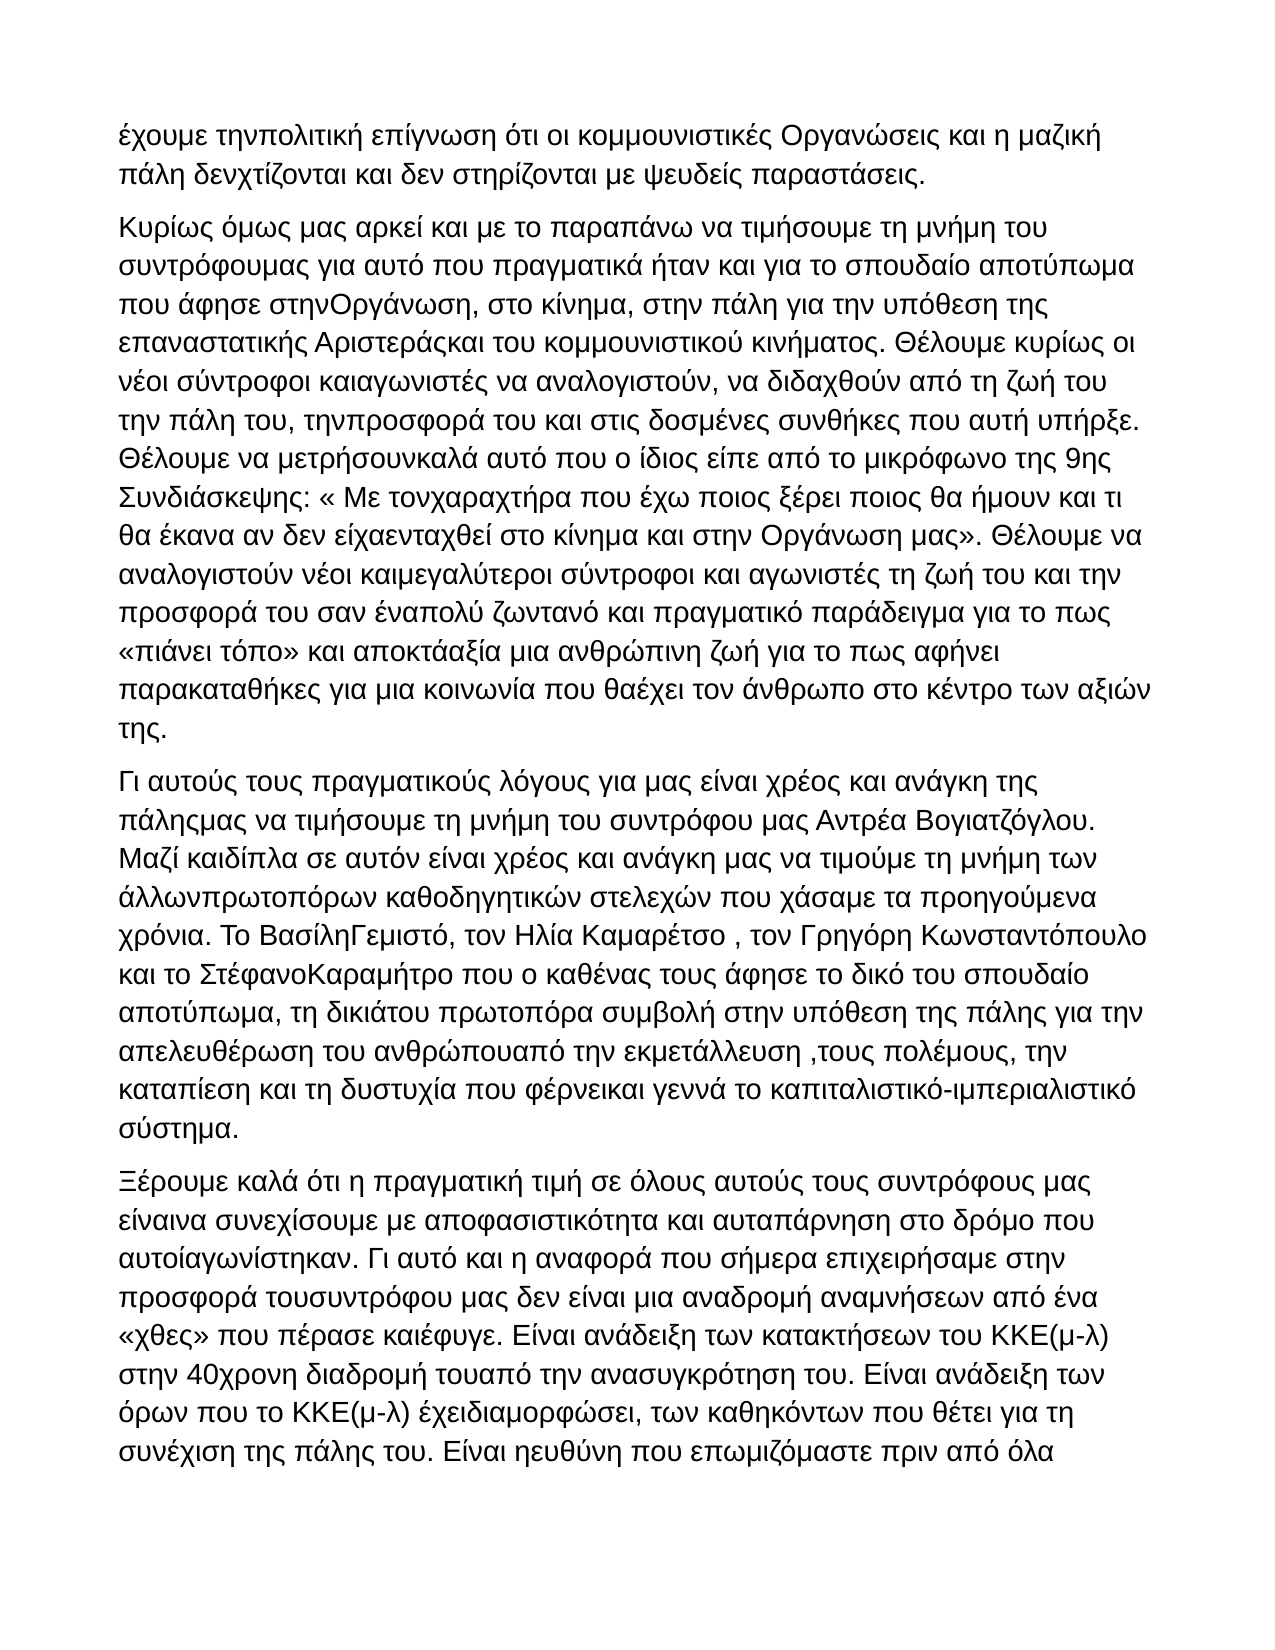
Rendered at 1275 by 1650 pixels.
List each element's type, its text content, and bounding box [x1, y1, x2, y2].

text Κυρίως όμως μας αρκεί και με το παραπάνω να τιμήσουμε τη μνήμη του συντρόφουμας για αυτό που πραγματικά ήταν και για το σπουδαίο αποτύπωμα που άφησε στηνΟργάνωση, στο κίνημα, στην πάλη για την υπόθεση της επαναστατικής Αριστεράςκαι του κομμουνιστικού κινήματος. Θέλουμε κυρίως οι νέοι σύντροφοι καιαγωνιστές να αναλογιστούν, να διδαχθούν από τη ζωή του την πάλη του, τηνπροσφορά του και στις δοσμένες συνθήκες που αυτή υπήρξε. Θέλουμε να μετρήσουνκαλά αυτό που ο ίδιος είπε από το μικρόφωνο της 9ης Συνδιάσκεψης: « Με τονχαραχτήρα που έχω ποιος ξέρει ποιος θα ήμουν και τι θα έκανα αν δεν είχαενταχθεί στο κίνημα και στην Οργάνωση μας». Θέλουμε να αναλογιστούν νέοι καιμεγαλύτεροι σύντροφοι και αγωνιστές τη ζωή του και την προσφορά του σαν έναπολύ ζωντανό και πραγματικό παράδειγμα για το πως «πιάνει τόπο» και αποκτάαξία μια ανθρώπινη ζωή για το πως αφήνει παρακαταθήκες για μια κοινωνία που θαέχει τον άνθρωπο στο κέντρο των αξιών της. [118, 210, 1157, 744]
text Ξέρουμε καλά ότι η πραγματική τιμή σε όλους αυτούς τους συντρόφους μας είναινα συνεχίσουμε με αποφασιστικότητα και αυταπάρνηση στο δρόμο που αυτοίαγωνίστηκαν. Γι αυτό και η αναφορά που σήμερα επιχειρήσαμε στην προσφορά τουσυντρόφου μας δεν είναι μια αναδρομή αναμνήσεων από ένα «χθες» που πέρασε καιέφυγε. Είναι ανάδειξη των κατακτήσεων του ΚΚΕ(μ-λ) στην 40χρονη διαδρομή τουαπό την ανασυγκρότηση του. Είναι ανάδειξη των όρων που το ΚΚΕ(μ-λ) έχειδιαμορφώσει, των καθηκόντων που θέτει για τη συνέχιση της πάλης του. Είναι ηευθύνη που επωμιζόμαστε πριν από όλα [118, 1164, 1157, 1467]
text Γι αυτούς τους πραγματικούς λόγους για μας είναι χρέος και ανάγκη της πάληςμας να τιμήσουμε τη μνήμη του συντρόφου μας Αντρέα Βογιατζόγλου. Μαζί καιδίπλα σε αυτόν είναι χρέος και ανάγκη μας να τιμούμε τη μνήμη των άλλωνπρωτοπόρων καθοδηγητικών στελεχών που χάσαμε τα προηγούμενα χρόνια. Το ΒασίληΓεμιστό, τον Ηλία Καμαρέτσο , τον Γρηγόρη Κωνσταντόπουλο και το ΣτέφανοΚαραμήτρο που ο καθένας τους άφησε το δικό του σπουδαίο αποτύπωμα, τη δικιάτου πρωτοπόρα συμβολή στην υπόθεση της πάλης για την απελευθέρωση του ανθρώπουαπό την εκμετάλλευση ,τους πολέμους, την καταπίεση και τη δυστυχία που φέρνεικαι γεννά το καπιταλιστικό-ιμπεριαλιστικό σύστημα. [118, 764, 1157, 1144]
text έχουμε τηνπολιτική επίγνωση ότι οι κομμουνιστικές Οργανώσεις και η μαζική πάλη δενχτίζονται και δεν στηρίζονται με ψευδείς παραστάσεις. [118, 118, 1157, 190]
